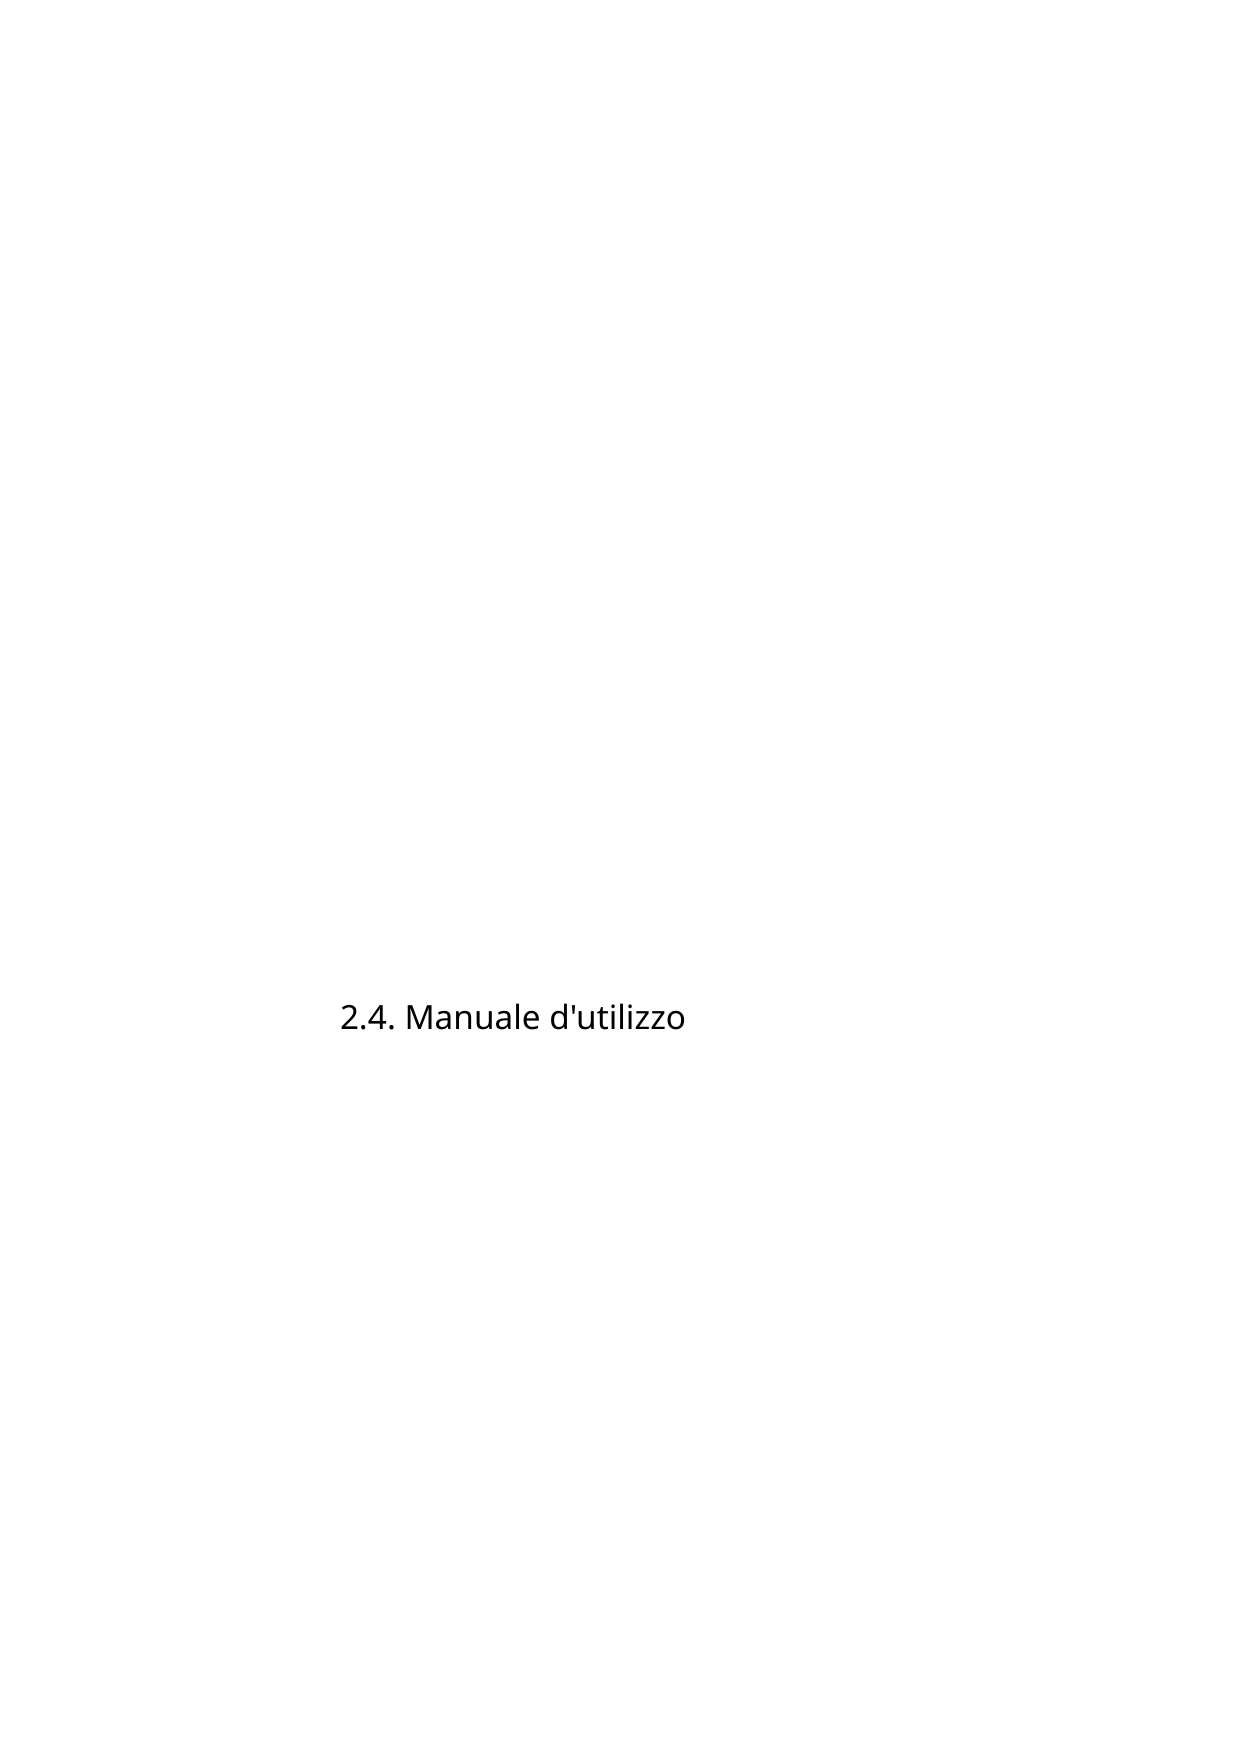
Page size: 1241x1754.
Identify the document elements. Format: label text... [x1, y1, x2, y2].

text 2.4. Manuale d'utilizzo [340, 994, 1122, 1039]
